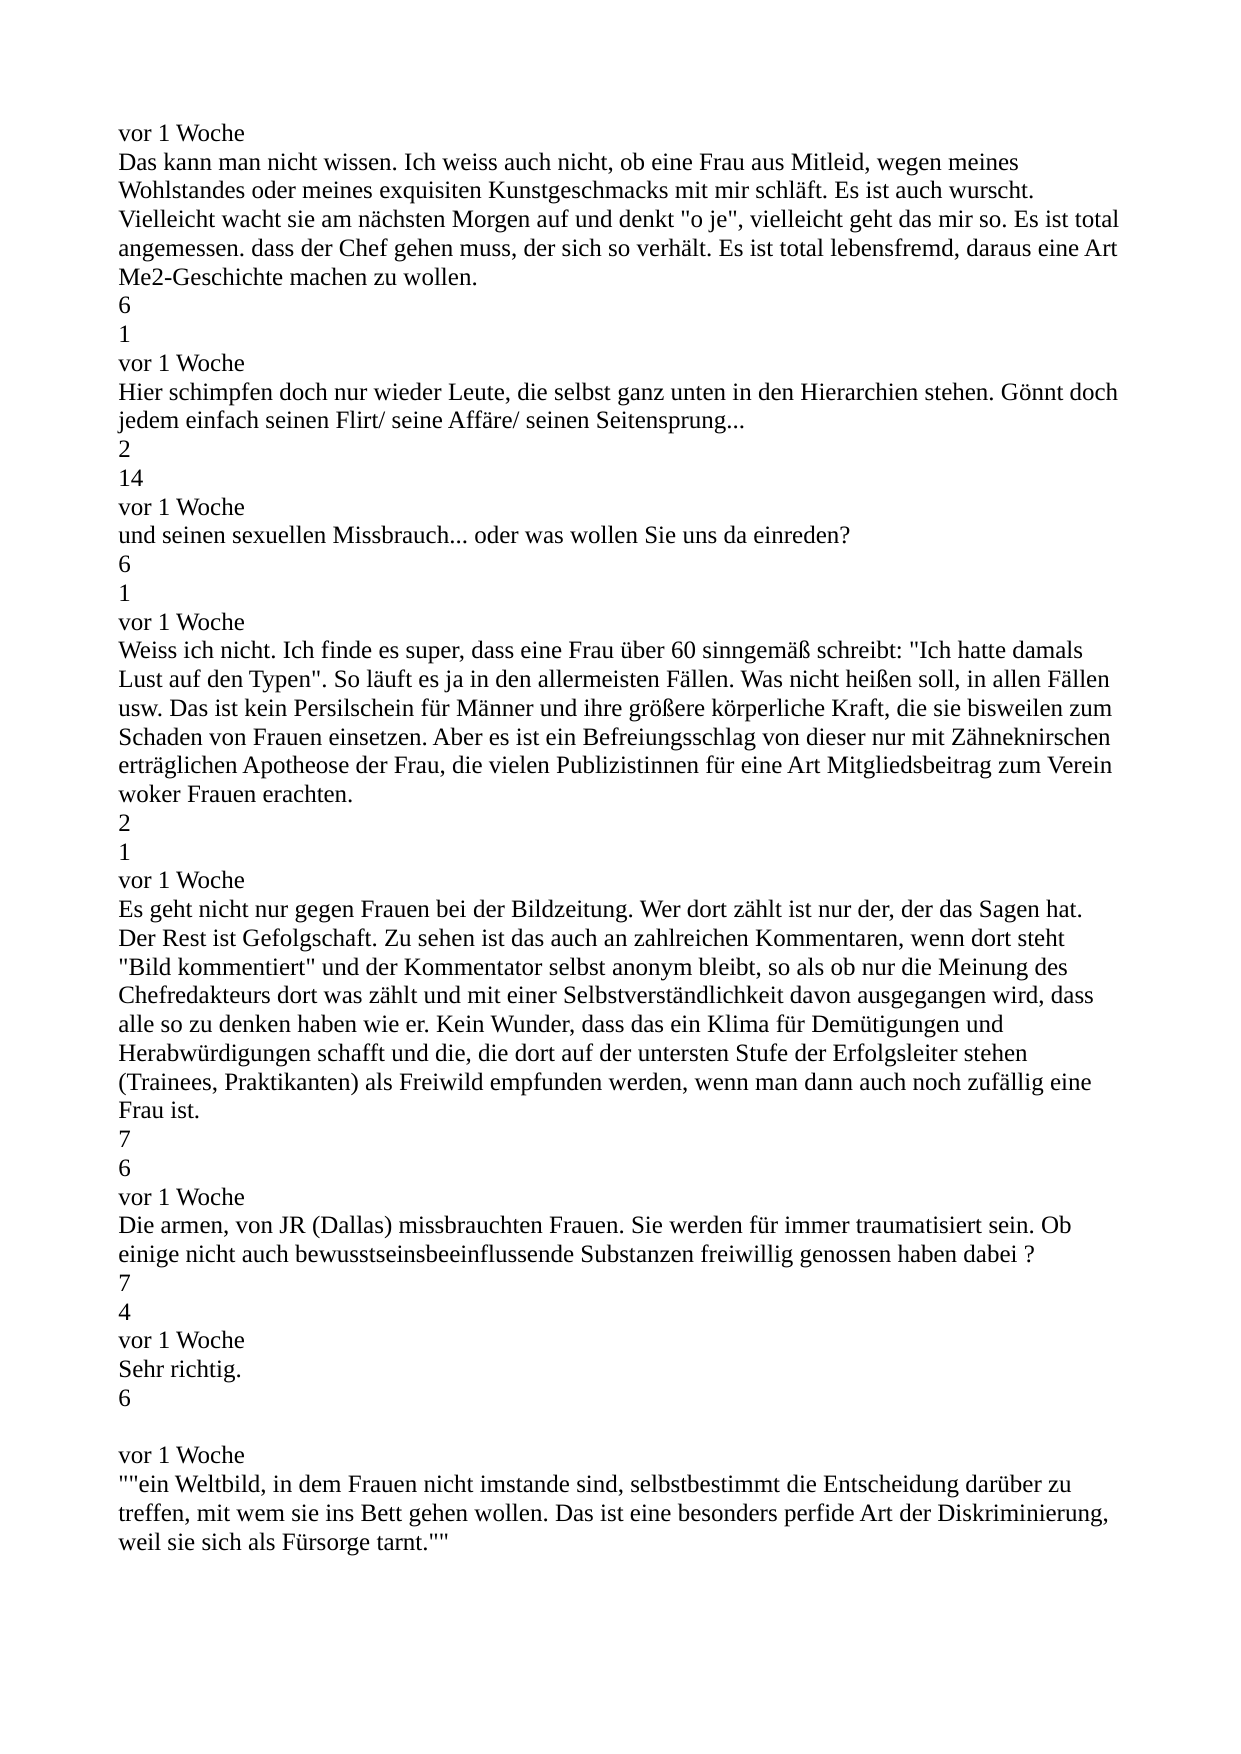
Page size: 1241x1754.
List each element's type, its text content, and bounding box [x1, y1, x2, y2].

text vor 1 Woche [118, 118, 1122, 147]
text vor 1 Woche [118, 1182, 1122, 1211]
text 7 [118, 1124, 1122, 1153]
text Sehr richtig. [118, 1354, 1122, 1383]
text vor 1 Woche [118, 866, 1122, 894]
text Weiss ich nicht. Ich finde es super, dass eine Frau über 60 sinngemäß schreibt: "Ich hatte damals Lust auf den Typen". So läuft es ja in den allermeisten Fällen. Was nicht heißen soll, in allen Fällen usw. Das ist kein Persilschein für Männer und ihre größere körperliche Kraft, die sie bisweilen zum Schaden von Frauen einsetzen. Aber es ist ein Befreiungsschlag von dieser nur mit Zähneknirschen erträglichen Apotheose der Frau, die vielen Publizistinnen für eine Art Mitgliedsbeitrag zum Verein woker Frauen erachten. [118, 636, 1122, 808]
text vor 1 Woche [118, 1441, 1122, 1469]
text 2 [118, 434, 1122, 463]
text Die armen, von JR (Dallas) missbrauchten Frauen. Sie werden für immer traumatisiert sein. Ob einige nicht auch bewusstseinsbeeinflussende Substanzen freiwillig genossen haben dabei ? [118, 1211, 1122, 1268]
text 7 [118, 1268, 1122, 1297]
text 14 [118, 463, 1122, 492]
text vor 1 Woche [118, 492, 1122, 521]
text 1 [118, 319, 1122, 348]
text 6 [118, 549, 1122, 578]
text vor 1 Woche [118, 348, 1122, 377]
text und seinen sexuellen Missbrauch... oder was wollen Sie uns da einreden? [118, 521, 1122, 549]
text 4 [118, 1297, 1122, 1326]
text Hier schimpfen doch nur wieder Leute, die selbst ganz unten in den Hierarchien stehen. Gönnt doch jedem einfach seinen Flirt/ seine Affäre/ seinen Seitensprung... [118, 377, 1122, 434]
text 6 [118, 291, 1122, 319]
text 1 [118, 578, 1122, 607]
text Das kann man nicht wissen. Ich weiss auch nicht, ob eine Frau aus Mitleid, wegen meines Wohlstandes oder meines exquisiten Kunstgeschmacks mit mir schläft. Es ist auch wurscht. Vielleicht wacht sie am nächsten Morgen auf und denkt "o je", vielleicht geht das mir so. Es ist total angemessen. dass der Chef gehen muss, der sich so verhält. Es ist total lebensfremd, daraus eine Art Me2-Geschichte machen zu wollen. [118, 147, 1122, 291]
text Es geht nicht nur gegen Frauen bei der Bildzeitung. Wer dort zählt ist nur der, der das Sagen hat. Der Rest ist Gefolgschaft. Zu sehen ist das auch an zahlreichen Kommentaren, wenn dort steht "Bild kommentiert" und der Kommentator selbst anonym bleibt, so als ob nur die Meinung des Chefredakteurs dort was zählt und mit einer Selbstverständlichkeit davon ausgegangen wird, dass alle so zu denken haben wie er. Kein Wunder, dass das ein Klima für Demütigungen und Herabwürdigungen schafft und die, die dort auf der untersten Stufe der Erfolgsleiter stehen (Trainees, Praktikanten) als Freiwild empfunden werden, wenn man dann auch noch zufällig eine Frau ist. [118, 894, 1122, 1124]
text 2 [118, 808, 1122, 837]
text vor 1 Woche [118, 1326, 1122, 1354]
text vor 1 Woche [118, 607, 1122, 636]
text 1 [118, 837, 1122, 866]
text 6 [118, 1153, 1122, 1182]
text 6 [118, 1383, 1122, 1412]
text ""ein Weltbild, in dem Frauen nicht imstande sind, selbstbestimmt die Entscheidung darüber zu treffen, mit wem sie ins Bett gehen wollen. Das ist eine besonders perfide Art der Diskriminierung, weil sie sich als Fürsorge tarnt."" [118, 1469, 1122, 1556]
